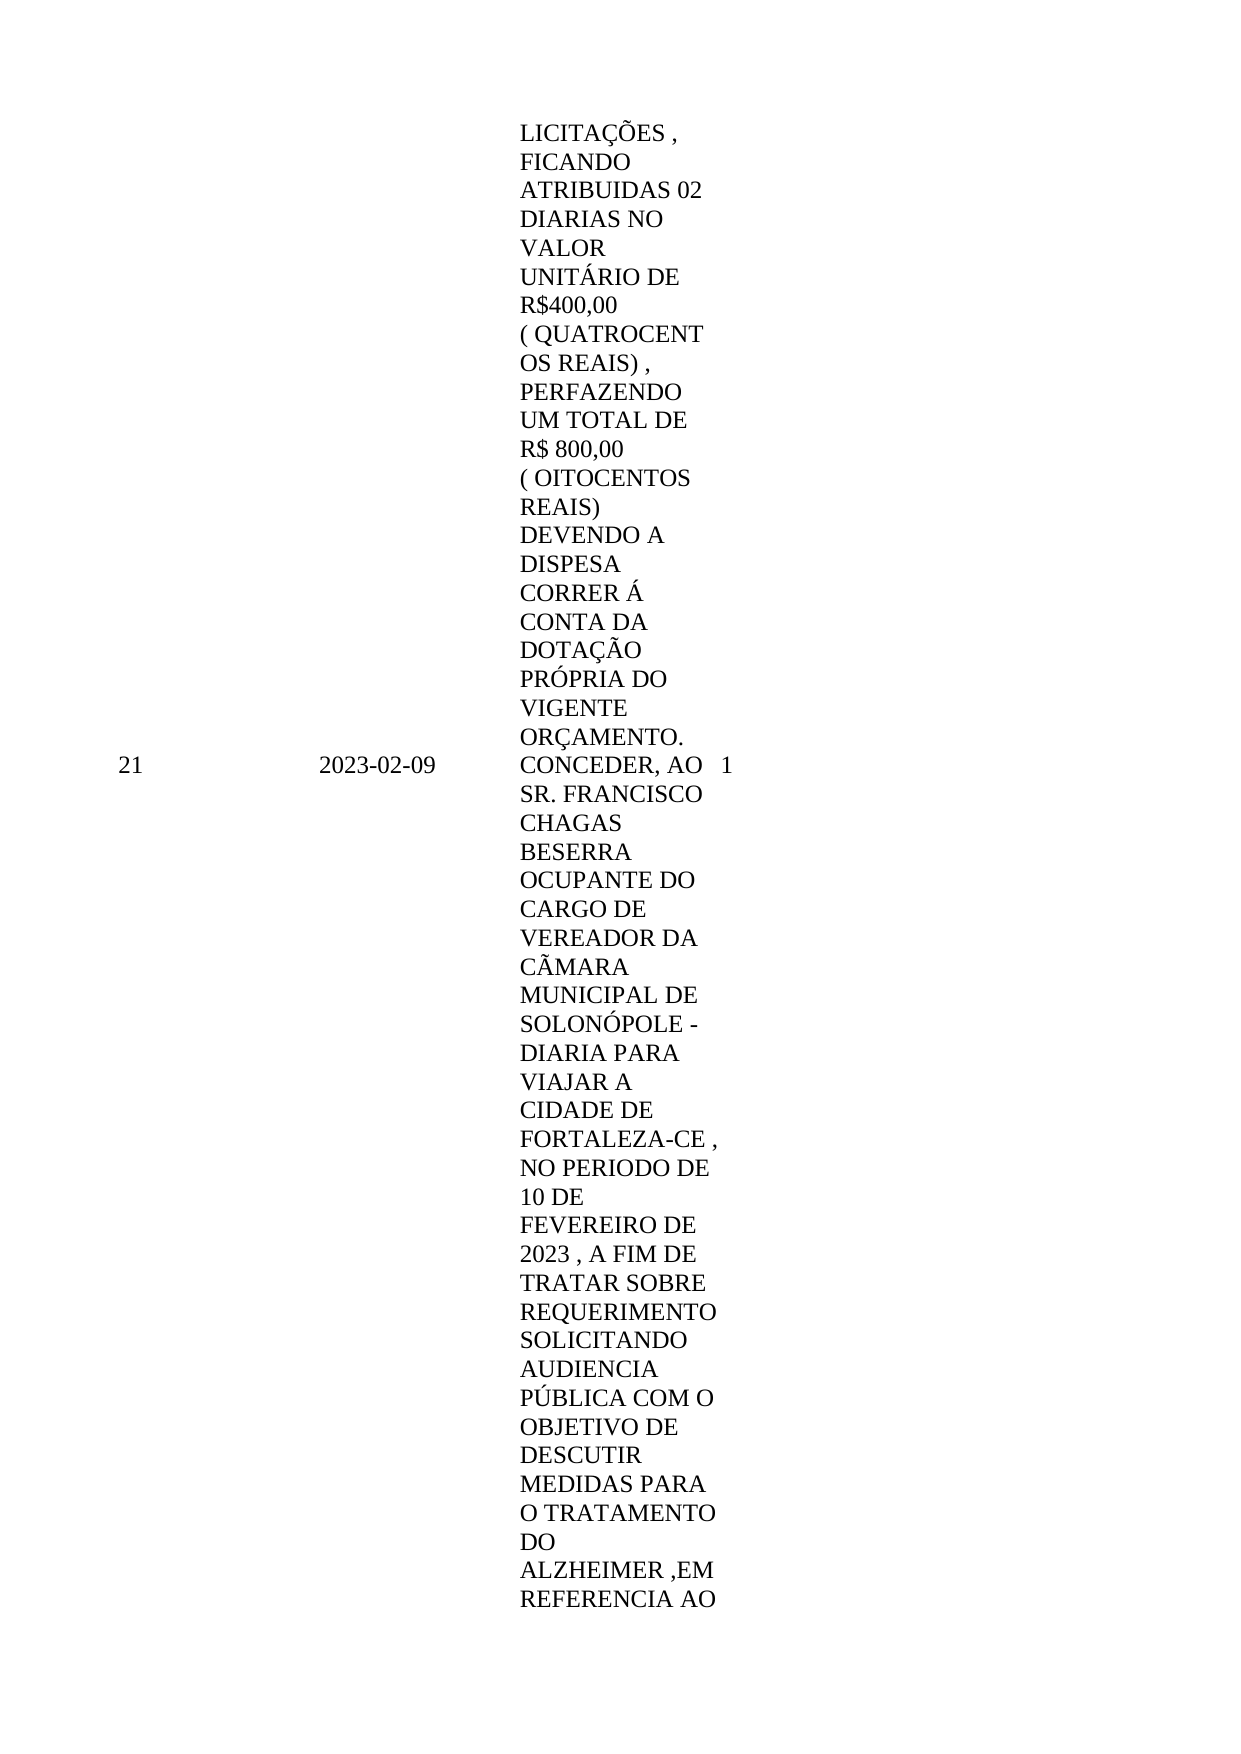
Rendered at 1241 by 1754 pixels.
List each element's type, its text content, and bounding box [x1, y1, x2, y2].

table_cell [319, 118, 519, 751]
table_cell LICITAÇÕES , FICANDO ATRIBUIDAS 02 DIARIAS NO VALOR UNITÁRIO DE R$400,00 ( QUATROCENTOS REAIS) , PERFAZENDO UM TOTAL DE R$ 800,00 ( OITOCENTOS REAIS) DEVENDO A DISPESA CORRER Á CONTA DA DOTAÇÃO PRÓPRIA DO VIGENTE ORÇAMENTO. [520, 118, 720, 751]
table_cell 2023-02-09 [319, 751, 519, 1613]
table_cell 1 [720, 751, 921, 1613]
table_cell [720, 118, 921, 751]
table_cell [118, 118, 319, 751]
table_cell [921, 118, 1122, 751]
table_cell 21 [118, 751, 319, 1613]
table_cell CONCEDER, AO SR. FRANCISCO CHAGAS BESERRA OCUPANTE DO CARGO DE VEREADOR DA CÃMARA MUNICIPAL DE SOLONÓPOLE - DIARIA PARA VIAJAR A CIDADE DE FORTALEZA-CE , NO PERIODO DE 10 DE FEVEREIRO DE 2023 , A FIM DE TRATAR SOBRE REQUERIMENTO SOLICITANDO AUDIENCIA PÚBLICA COM O OBJETIVO DE DESCUTIR MEDIDAS PARA O TRATAMENTO DO ALZHEIMER ,EM REFERENCIA AO [520, 751, 720, 1613]
table_cell [921, 751, 1122, 1613]
